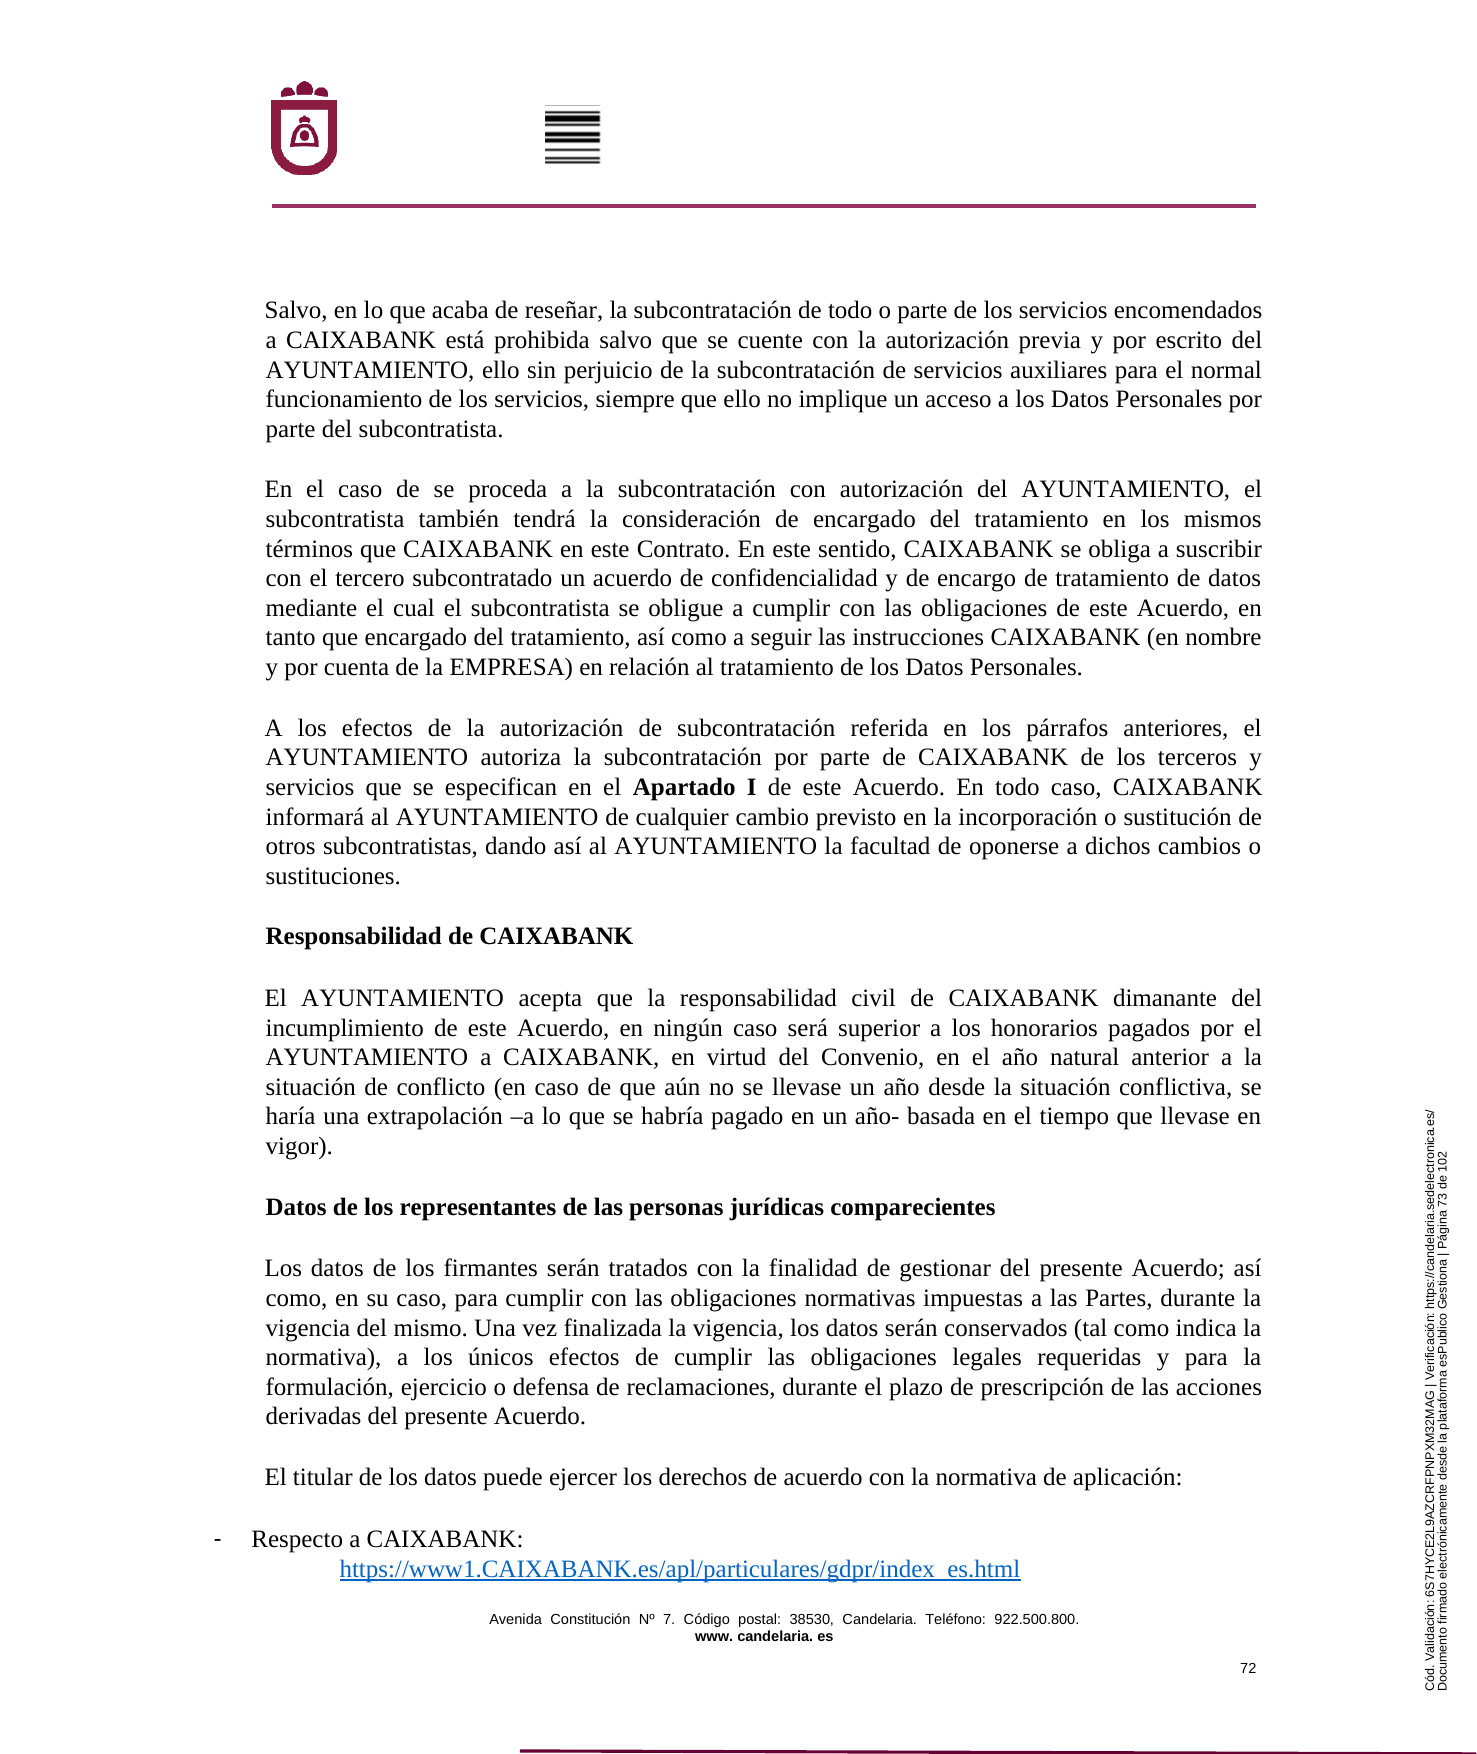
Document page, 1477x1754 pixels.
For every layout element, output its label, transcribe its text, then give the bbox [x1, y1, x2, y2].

text Salvo, en lo que acaba de reseñar, la subcontratación de todo o parte de los servicios encomendados a CAIXABANK está prohibida salvo que se cuente con la autorización previa y por escrito del AYUNTAMIENTO, ello sin perjuicio de la subcontratación de servicios auxiliares para el normal funcionamiento de los servicios, siempre que ello no implique un acceso a los Datos Personales por parte del subcontratista. [264, 296, 1263, 443]
subtitle Responsabilidad de CAIXABANK [265, 921, 1263, 950]
list Respecto a CAIXABANK: [214, 1523, 1263, 1553]
text https://www1.CAIXABANK.es/apl/particulares/gdpr/index_es.html [339, 1554, 1269, 1583]
text En el caso de se proceda a la subcontratación con autorización del AYUNTAMIENTO, el subcontratista también tendrá la consideración de encargado del tratamiento en los mismos términos que CAIXABANK en este Contrato. En este sentido, CAIXABANK se obliga a suscribir con el tercero subcontratado un acuerdo de confidencialidad y de encargo de tratamiento de datos mediante el cual el subcontratista se obligue a cumplir con las obligaciones de este Acuerdo, en tanto que encargado del tratamiento, así como a seguir las instrucciones CAIXABANK (en nombre y por cuenta de la EMPRESA) en relación al tratamiento de los Datos Personales. [264, 474, 1263, 681]
text El AYUNTAMIENTO acepta que la responsabilidad civil de CAIXABANK dimanante del incumplimiento de este Acuerdo, en ningún caso será superior a los honorarios pagados por el AYUNTAMIENTO a CAIXABANK, en virtud del Convenio, en el año natural anterior a la situación de conflicto (en caso de que aún no se llevase un año desde la situación conflictiva, se haría una extrapolación –a lo que se habría pagado en un año- basada en el tiempo que llevase en vigor). [264, 983, 1263, 1160]
text A los efectos de la autorización de subcontratación referida en los párrafos anteriores, el AYUNTAMIENTO autoriza la subcontratación por parte de CAIXABANK de los terceros y servicios que se especifican en el Apartado I de este Acuerdo. En todo caso, CAIXABANK informará al AYUNTAMIENTO de cualquier cambio previsto en la incorporación o sustitución de otros subcontratistas, dando así al AYUNTAMIENTO la facultad de oponerse a dichos cambios o sustituciones. [264, 713, 1263, 889]
text El titular de los datos puede ejercer los derechos de acuerdo con la normativa de aplicación: [264, 1462, 1263, 1491]
subtitle Datos de los representantes de las personas jurídicas comparecientes [265, 1192, 1263, 1221]
text Los datos de los firmantes serán tratados con la finalidad de gestionar del presente Acuerdo; así como, en su caso, para cumplir con las obligaciones normativas impuestas a las Partes, durante la vigencia del mismo. Una vez finalizada la vigencia, los datos serán conservados (tal como indica la normativa), a los únicos efectos de cumplir las obligaciones legales requeridas y para la formulación, ejercicio o defensa de reclamaciones, durante el plazo de prescripción de las acciones derivadas del presente Acuerdo. [264, 1253, 1263, 1430]
